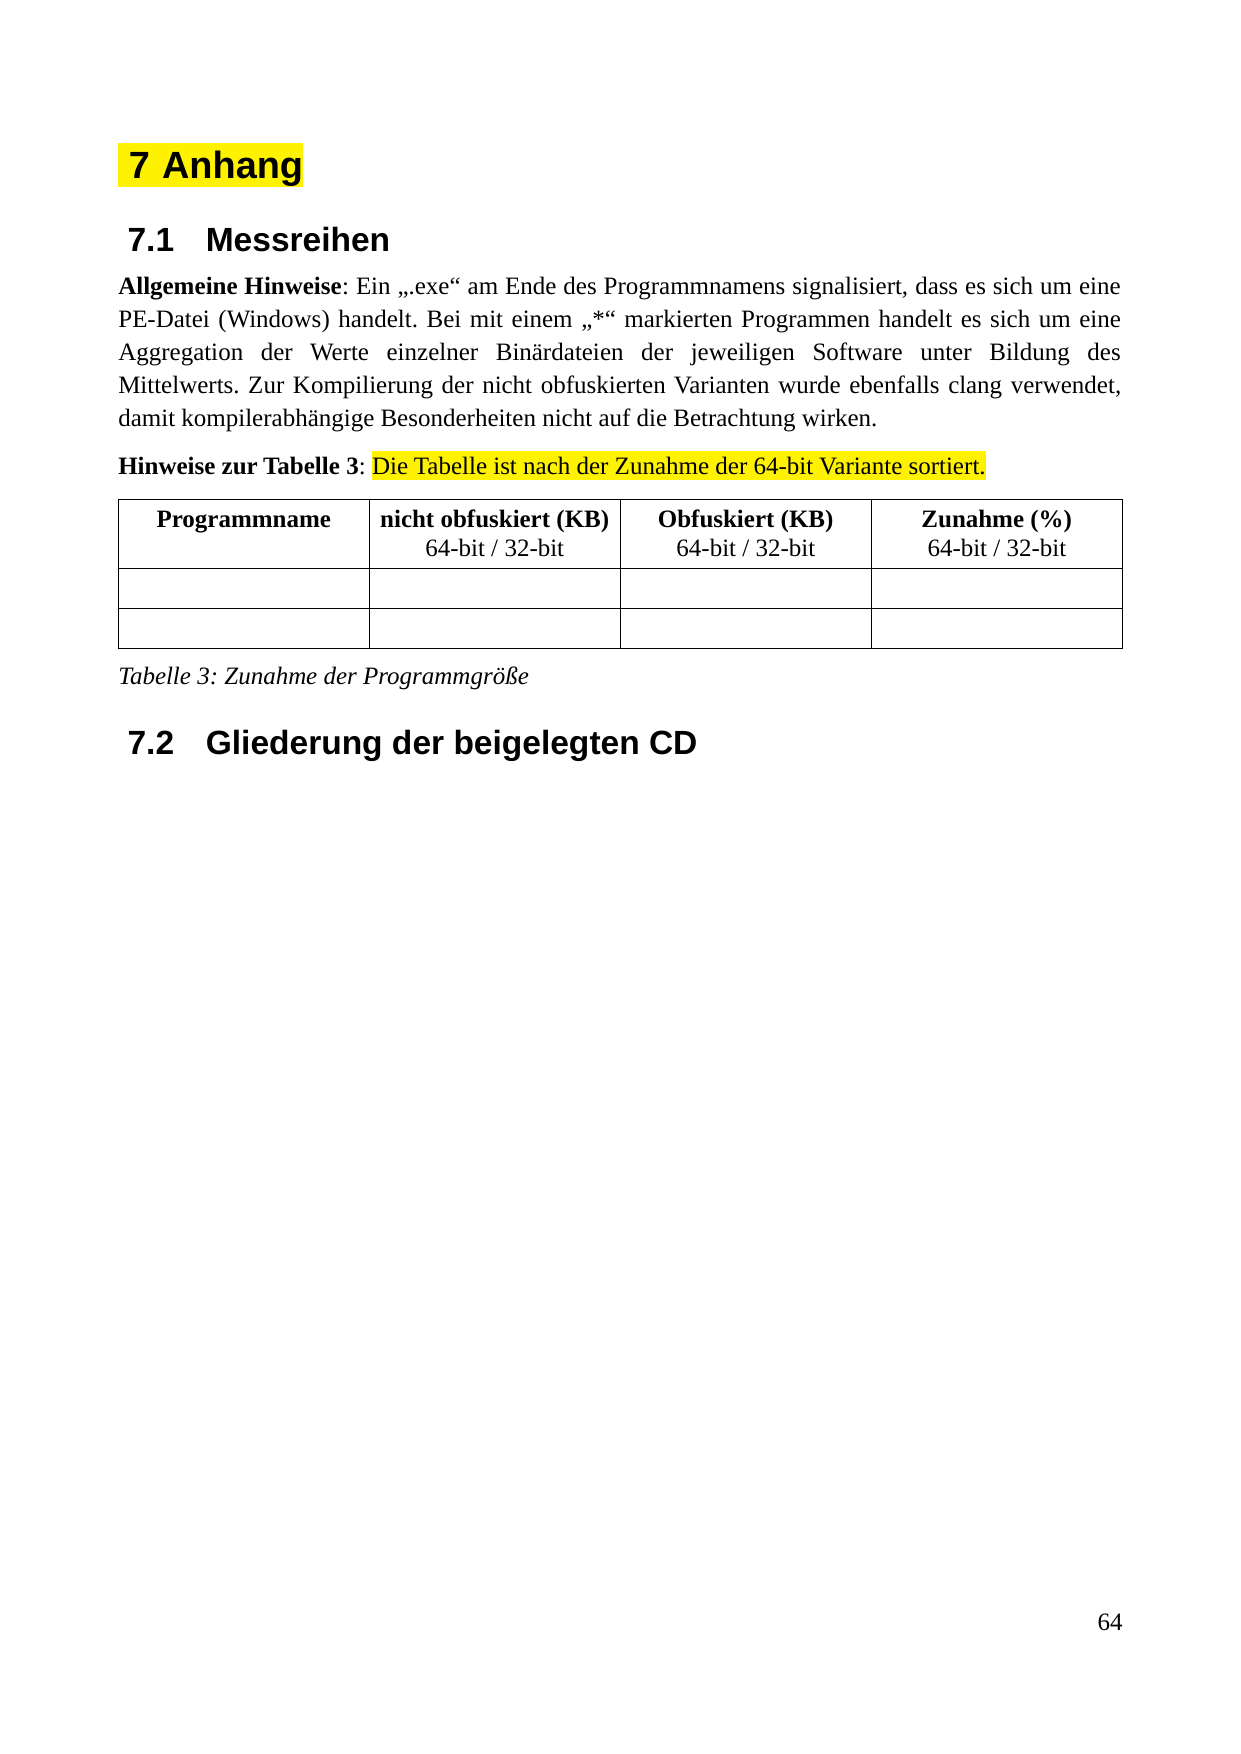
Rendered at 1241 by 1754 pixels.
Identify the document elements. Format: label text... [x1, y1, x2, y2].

table_cell [872, 609, 1122, 648]
table_cell [370, 609, 620, 648]
subtitle Anhang [118, 143, 1122, 187]
table_cell [370, 569, 620, 608]
table_cell [119, 569, 369, 608]
table_cell [621, 569, 871, 608]
table_header Programmname [119, 500, 369, 568]
table_header Zunahme (%) 64-bit / 32-bit [872, 500, 1122, 568]
text Hinweise zur Tabelle 3: Die Tabelle ist nach der Zunahme der 64-bit Variante sortiert. [118, 451, 1122, 480]
subtitle Gliederung der beigelegten CD [118, 723, 1122, 762]
subtitle Messreihen [118, 220, 1122, 259]
table_header Obfuskiert (KB) 64-bit / 32-bit [621, 500, 871, 568]
table_cell [872, 569, 1122, 608]
text Allgemeine Hinweise: Ein „.exe“ am Ende des Programmnamens signalisiert, dass es sich um eine PE-Datei (Windows) handelt. Bei mit einem „*“ markierten Programmen handelt es sich um eine Aggregation der Werte einzelner Binärdateien der jeweiligen Software unter Bildung des Mittelwerts. Zur Kompilierung der nicht obfuskierten Varianten wurde ebenfalls clang verwendet, damit kompilerabhängige Besonderheiten nicht auf die Betrachtung wirken. [118, 271, 1122, 432]
text Tabelle 3: Zunahme der Programmgröße [118, 661, 1122, 689]
table_cell [119, 609, 369, 648]
table_header nicht obfuskiert (KB) 64-bit / 32-bit [370, 500, 620, 568]
table_cell [621, 609, 871, 648]
